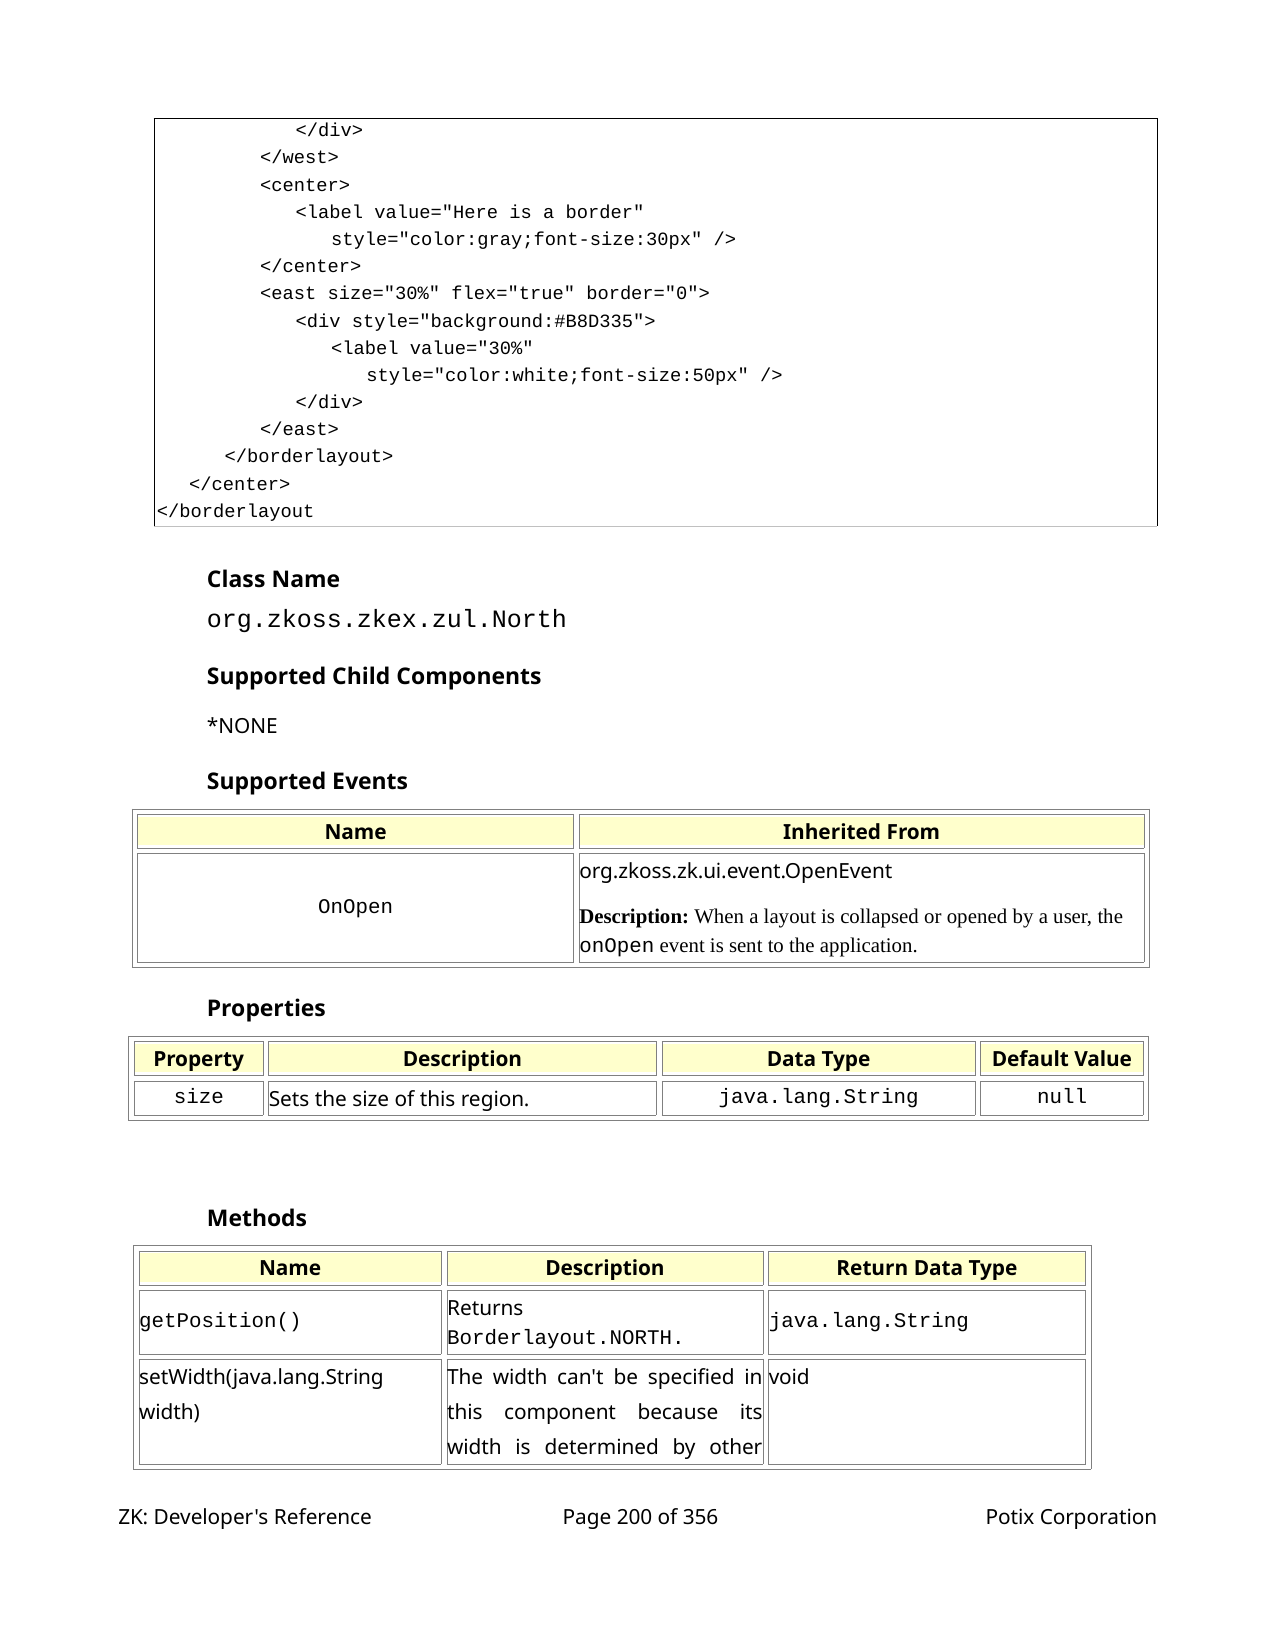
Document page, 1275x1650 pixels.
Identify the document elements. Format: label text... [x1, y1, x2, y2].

text </div> [155, 119, 1157, 142]
table_header Default Value [978, 1037, 1146, 1075]
table_cell The width can't be specified in this component because its width is determined by other [444, 1354, 766, 1463]
text </borderlayout [155, 499, 1157, 526]
table_cell size [131, 1075, 266, 1115]
table_header Description [266, 1037, 659, 1075]
text style="color:gray;font-size:30px" /> [155, 227, 1157, 251]
table_header Name [134, 810, 576, 848]
table_cell Sets the size of this region. [266, 1075, 659, 1115]
table_cell Returns Borderlayout.NORTH. [444, 1285, 766, 1353]
text <label value="30%" [155, 336, 1157, 360]
text </center> [155, 254, 1157, 278]
text style="color:white;font-size:50px" /> [155, 363, 1157, 387]
table_cell java.lang.String [659, 1075, 978, 1115]
text <div style="background:#B8D335"> [155, 308, 1157, 333]
table_header Property [131, 1037, 266, 1075]
text <east size="30%" flex="true" border="0"> [155, 281, 1157, 306]
table_cell void [766, 1354, 1088, 1463]
text <center> [155, 172, 1157, 197]
table_cell getPosition() [136, 1285, 444, 1353]
table_cell setWidth(java.lang.String width) [136, 1354, 444, 1463]
text </west> [155, 145, 1157, 169]
table_cell OnOpen [134, 848, 576, 962]
subtitle Class Name [207, 563, 1157, 594]
table_header Description [444, 1246, 766, 1285]
text </east> [155, 417, 1157, 441]
table_header Name [136, 1246, 444, 1285]
text *NONE [207, 711, 1157, 740]
subtitle Supported Child Components [207, 659, 1157, 691]
table_header Return Data Type [766, 1246, 1088, 1285]
table_header Data Type [659, 1037, 978, 1075]
table_header Inherited From [576, 810, 1147, 848]
text </center> [155, 472, 1157, 496]
subtitle Methods [207, 1201, 1157, 1233]
subtitle Properties [207, 992, 1157, 1023]
text org.zkoss.zkex.zul.North [207, 606, 1157, 634]
table_cell null [978, 1075, 1146, 1115]
text <label value="Here is a border" [155, 200, 1157, 224]
text </borderlayout> [155, 444, 1157, 469]
table_cell java.lang.String [766, 1285, 1088, 1353]
subtitle Supported Events [207, 765, 1157, 796]
table_cell org.zkoss.zk.ui.event.OpenEvent Description: When a layout is collapsed or opened by a user, the onOpen event is sent to the application. [576, 848, 1147, 962]
text </div> [155, 390, 1157, 414]
